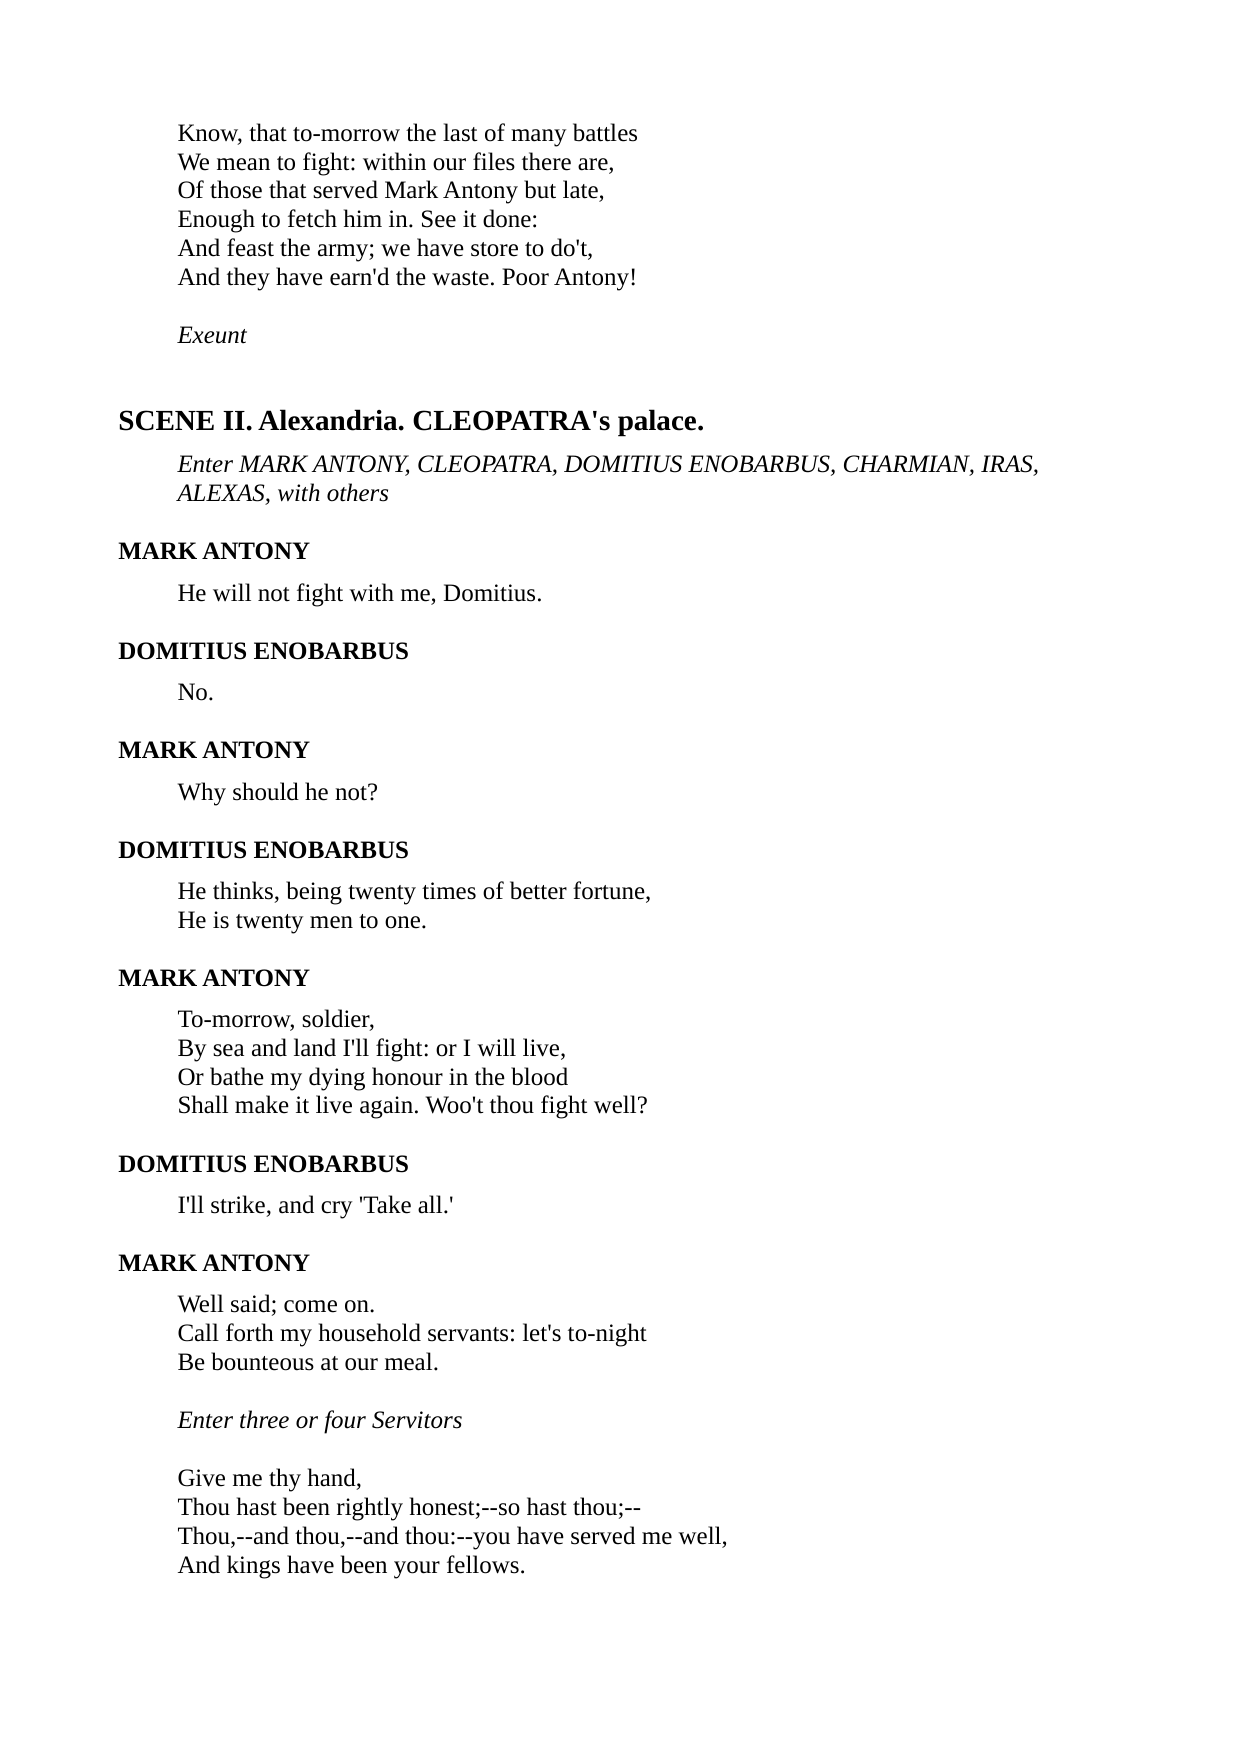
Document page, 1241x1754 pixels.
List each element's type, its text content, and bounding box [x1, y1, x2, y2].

text Give me thy hand, Thou hast been rightly honest;--so hast thou;-- Thou,--and thou,--and thou:--you have served me well, And kings have been your fellows. [177, 1463, 1063, 1578]
text MARK ANTONY [118, 536, 1122, 565]
text DOMITIUS ENOBARBUS [118, 636, 1122, 664]
text Enter three or four Servitors [177, 1405, 1063, 1434]
text Know, that to-morrow the last of many battles We mean to fight: within our files there are, Of those that served Mark Antony but late, Enough to fetch him in. See it done: And feast the army; we have store to do't, And they have earn'd the waste. Poor Antony! [177, 118, 1063, 291]
text Exeunt [177, 320, 1063, 349]
text MARK ANTONY [118, 735, 1122, 764]
text No. [177, 677, 1063, 706]
text He thinks, being twenty times of better fortune, He is twenty men to one. [177, 876, 1063, 933]
text I'll strike, and cry 'Take all.' [177, 1190, 1063, 1219]
text MARK ANTONY [118, 963, 1122, 992]
subtitle SCENE II. Alexandria. CLEOPATRA's palace. [118, 403, 1122, 437]
text Why should he not? [177, 777, 1063, 805]
text To-morrow, soldier, By sea and land I'll fight: or I will live, Or bathe my dying honour in the blood Shall make it live again. Woo't thou fight well? [177, 1004, 1063, 1119]
text He will not fight with me, Domitius. [177, 578, 1063, 606]
text MARK ANTONY [118, 1248, 1122, 1277]
text DOMITIUS ENOBARBUS [118, 1149, 1122, 1177]
text DOMITIUS ENOBARBUS [118, 835, 1122, 863]
text Well said; come on. Call forth my household servants: let's to-night Be bounteous at our meal. [177, 1289, 1063, 1376]
text Enter MARK ANTONY, CLEOPATRA, DOMITIUS ENOBARBUS, CHARMIAN, IRAS, ALEXAS, with others [177, 449, 1063, 507]
